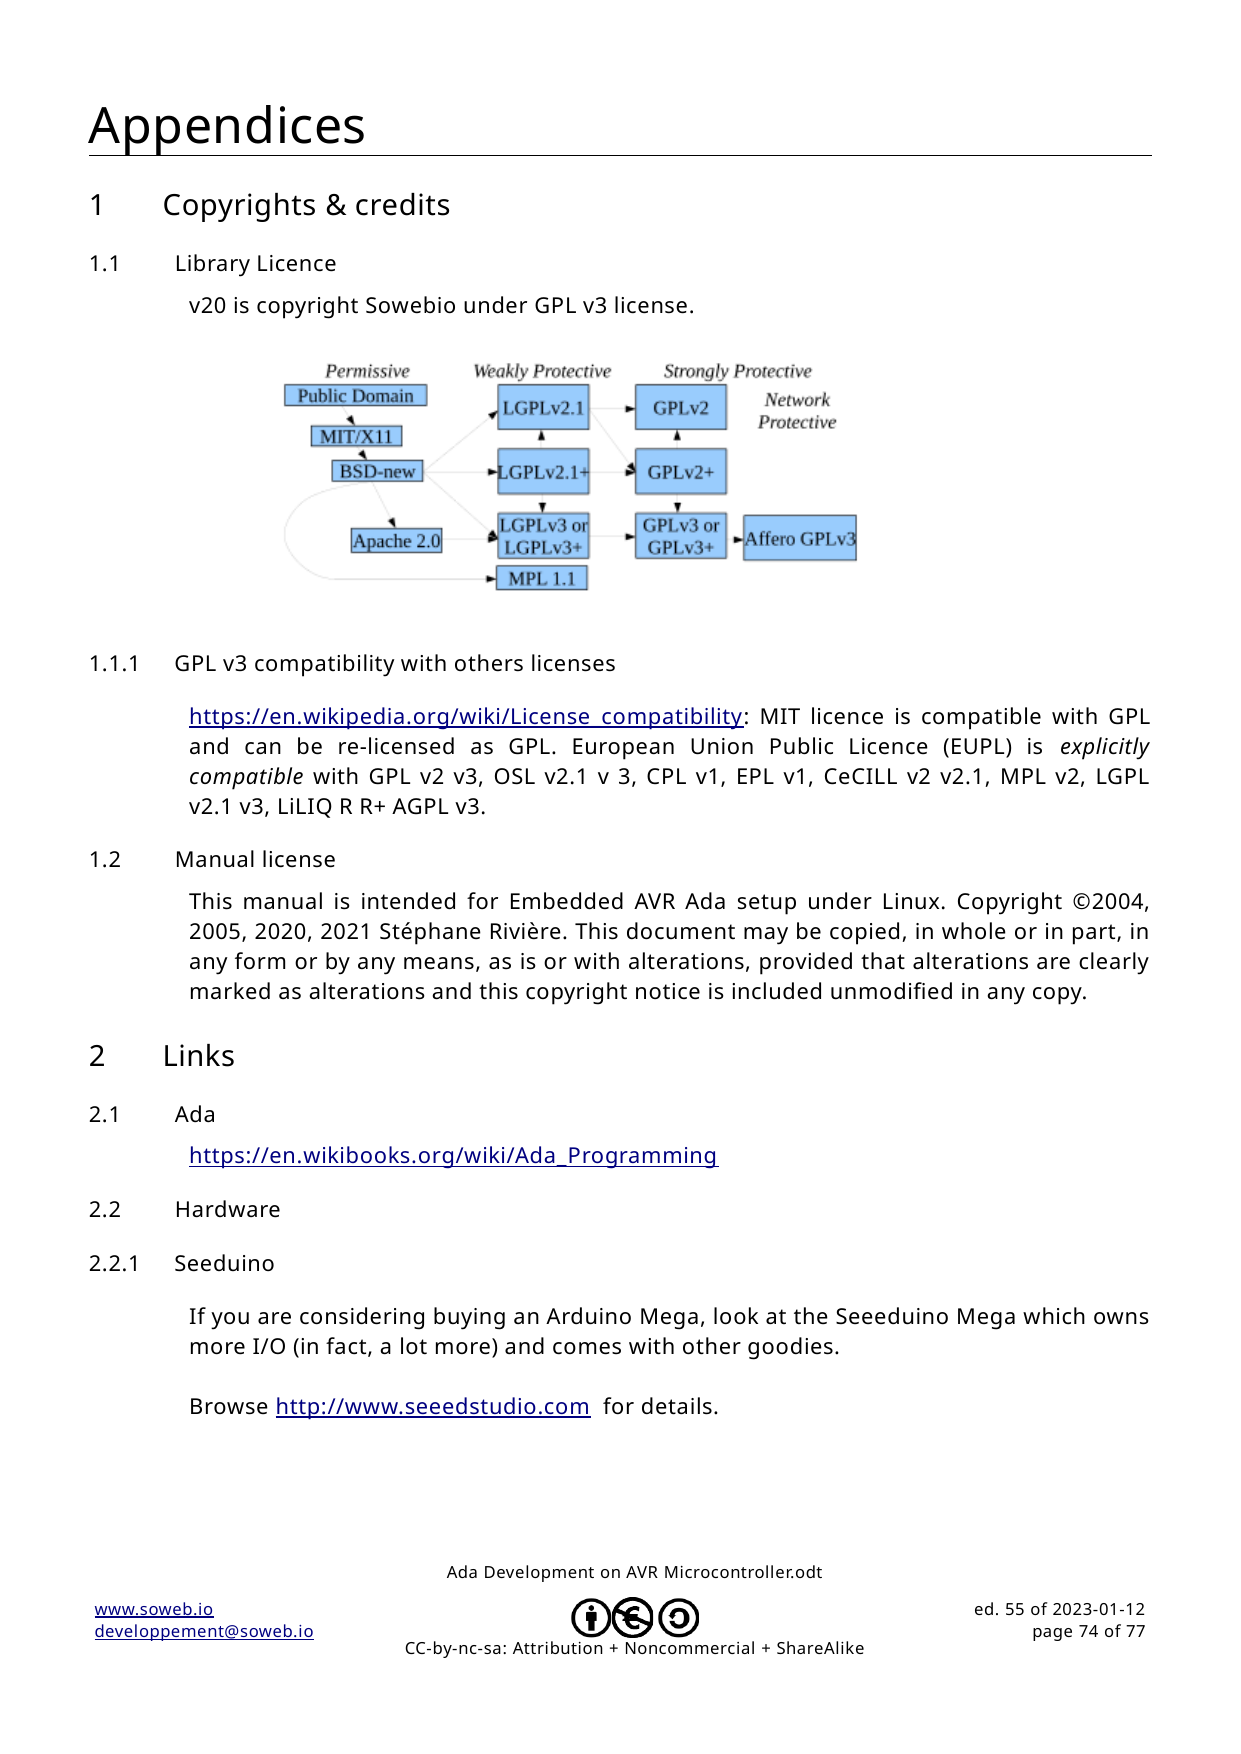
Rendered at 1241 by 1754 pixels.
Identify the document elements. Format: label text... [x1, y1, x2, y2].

subtitle Seeduino [88, 1248, 1152, 1289]
text If you are considering buying an Arduino Mega, look at the Seeeduino Mega which owns more I/O (in fact, a lot more) and comes with other goodies. [189, 1301, 1152, 1361]
text Browse http://www.seeedstudio.com for details. [189, 1391, 1152, 1421]
text https://en.wikipedia.org/wiki/License_compatibility: MIT licence is compatible with GPL and can be re-licensed as GPL. European Union Public Licence (EUPL) is explicitly compatible with GPL v2 v3, OSL v2.1 v 3, CPL v1, EPL v1, CeCILL v2 v2.1, MPL v2, LGPL v2.1 v3, LiLIQ R R+ AGPL v3. [189, 701, 1152, 821]
text v20 is copyright Sowebio under GPL v3 license. [189, 290, 1152, 320]
subtitle Ada [88, 1099, 1152, 1129]
subtitle Appendices [88, 88, 1152, 155]
text https://en.wikibooks.org/wiki/Ada_Programming [189, 1140, 1152, 1170]
subtitle Manual license [88, 844, 1152, 874]
subtitle GPL v3 compatibility with others licenses [88, 648, 1152, 689]
picture [570, 1597, 654, 1638]
picture [657, 1597, 699, 1638]
subtitle Copyrights & credits [88, 185, 1152, 224]
text This manual is intended for Embedded AVR Ada setup under Linux. Copyright ©2004, 2005, 2020, 2021 Stéphane Rivière. This document may be copied, in whole or in part, in any form or by any means, as is or with alterations, provided that alterations are clearly marked as alterations and this copyright notice is included unmodified in any copy. [189, 886, 1152, 1006]
subtitle Hardware [88, 1194, 1152, 1224]
subtitle Links [88, 1036, 1152, 1075]
picture [271, 359, 863, 595]
subtitle Library Licence [88, 248, 1152, 278]
